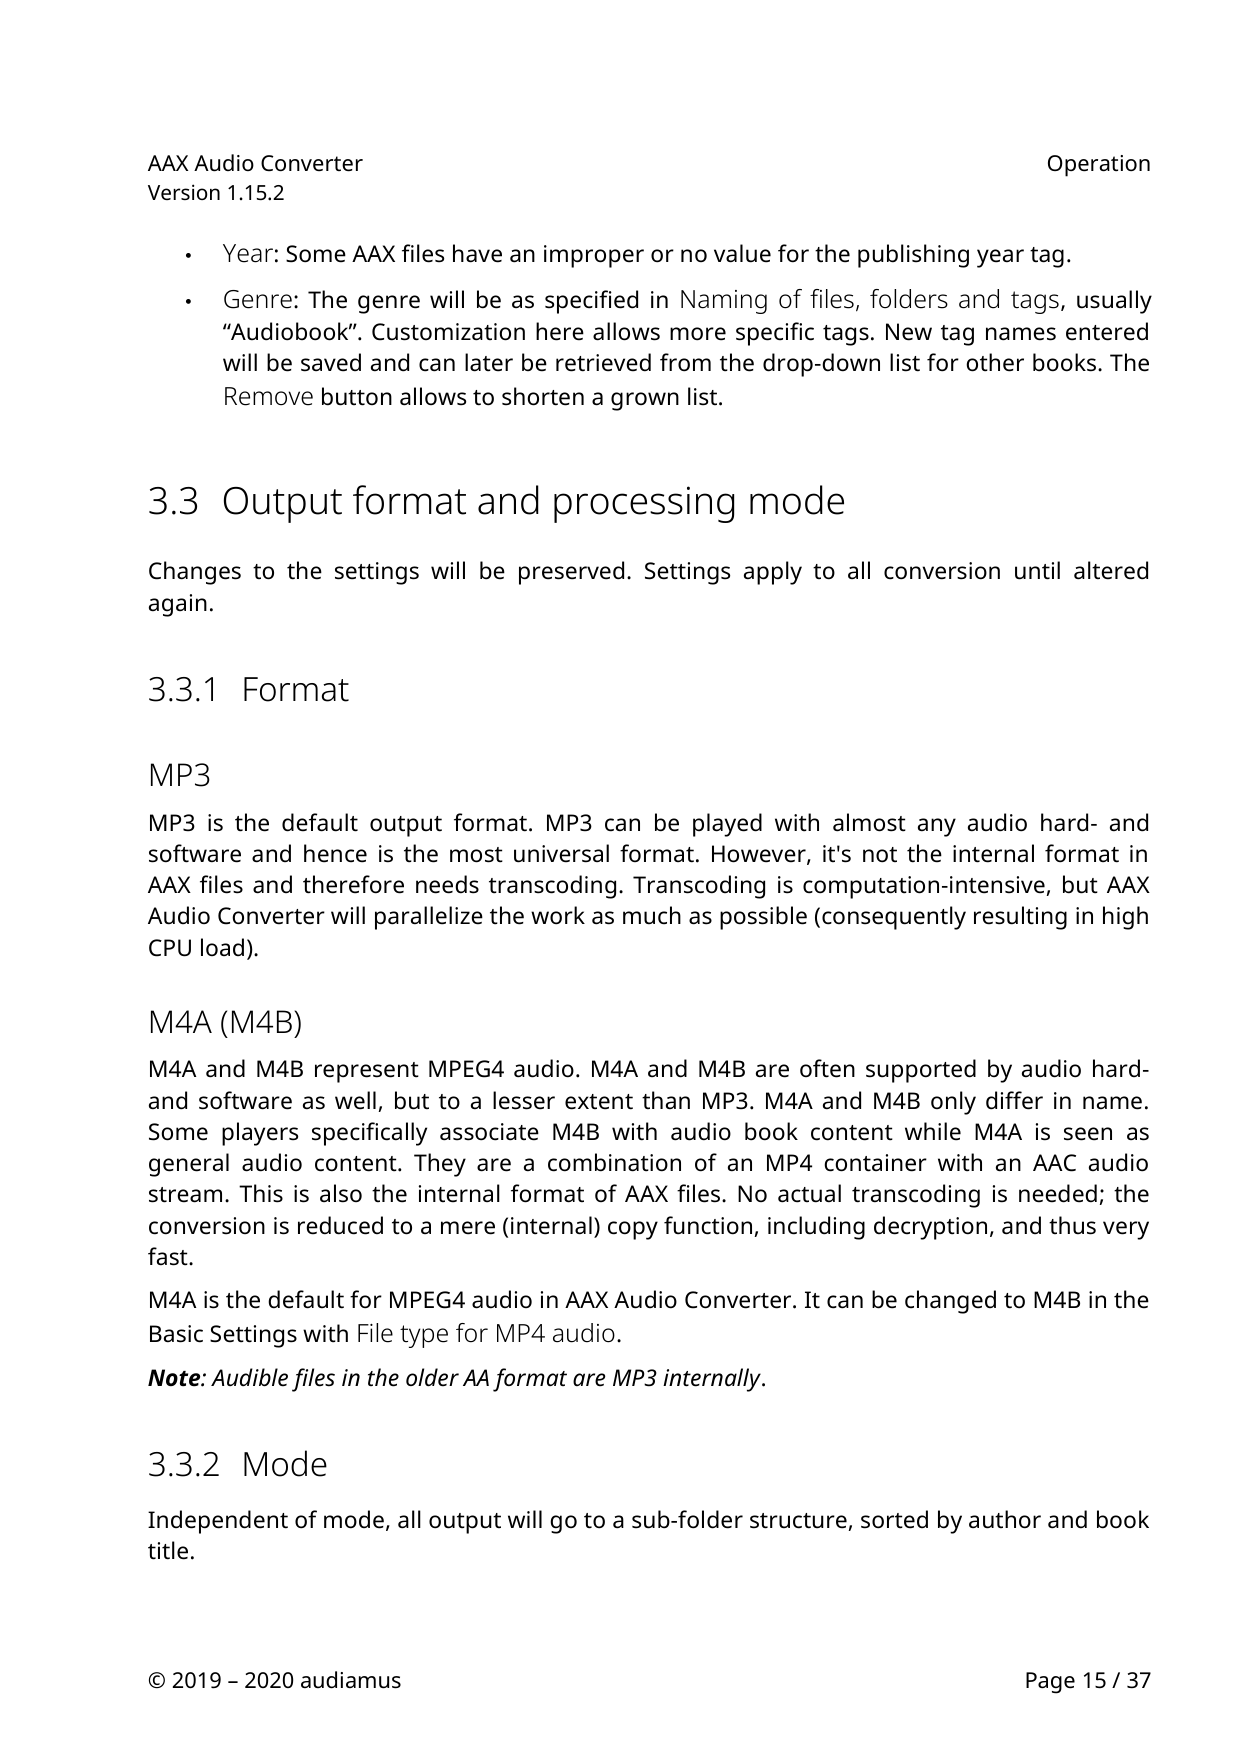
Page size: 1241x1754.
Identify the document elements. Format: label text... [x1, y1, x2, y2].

text Note: Audible files in the older AA format are MP3 internally. [148, 1362, 1152, 1393]
text M4A is the default for MPEG4 audio in AAX Audio Converter. It can be changed to M4B in the Basic Settings with File type for MP4 audio. [148, 1284, 1152, 1350]
text MP3 is the default output format. MP3 can be played with almost any audio hard- and software and hence is the most universal format. However, it's not the internal format in AAX files and therefore needs transcoding. Transcoding is computation-intensive, but AAX Audio Converter will parallelize the work as much as possible (consequently resulting in high CPU load). [148, 807, 1152, 963]
text M4A and M4B represent MPEG4 audio. M4A and M4B are often supported by audio hard- and software as well, but to a lesser extent than MP3. M4A and M4B only differ in name. Some players specifically associate M4B with audio book content while M4A is seen as general audio content. They are a combination of an MP4 container with an AAC audio stream. This is also the internal format of AAX files. No actual transcoding is needed; the conversion is reduced to a mere (internal) copy function, including decryption, and thus very fast. [148, 1053, 1152, 1272]
list Genre: The genre will be as specified in Naming of files, folders and tags, usually “Audiobook”. Customization here allows more specific tags. New tag names entered will be saved and can later be retrieved from the drop-down list for other books. The Remove button allows to shorten a grown list. [185, 282, 1152, 412]
subtitle Mode [148, 1441, 1152, 1486]
text Independent of mode, all output will go to a sub-folder structure, sorted by author and book title. [148, 1504, 1152, 1567]
subtitle Output format and processing mode [148, 475, 1152, 526]
list Year: Some AAX files have an improper or no value for the publishing year tag. [185, 235, 1152, 269]
text Changes to the settings will be preserved. Settings apply to all conversion until altered again. [148, 555, 1152, 618]
subtitle Format [148, 666, 1152, 711]
subtitle MP3 [148, 753, 1152, 796]
subtitle M4A (M4B) [148, 1000, 1152, 1043]
